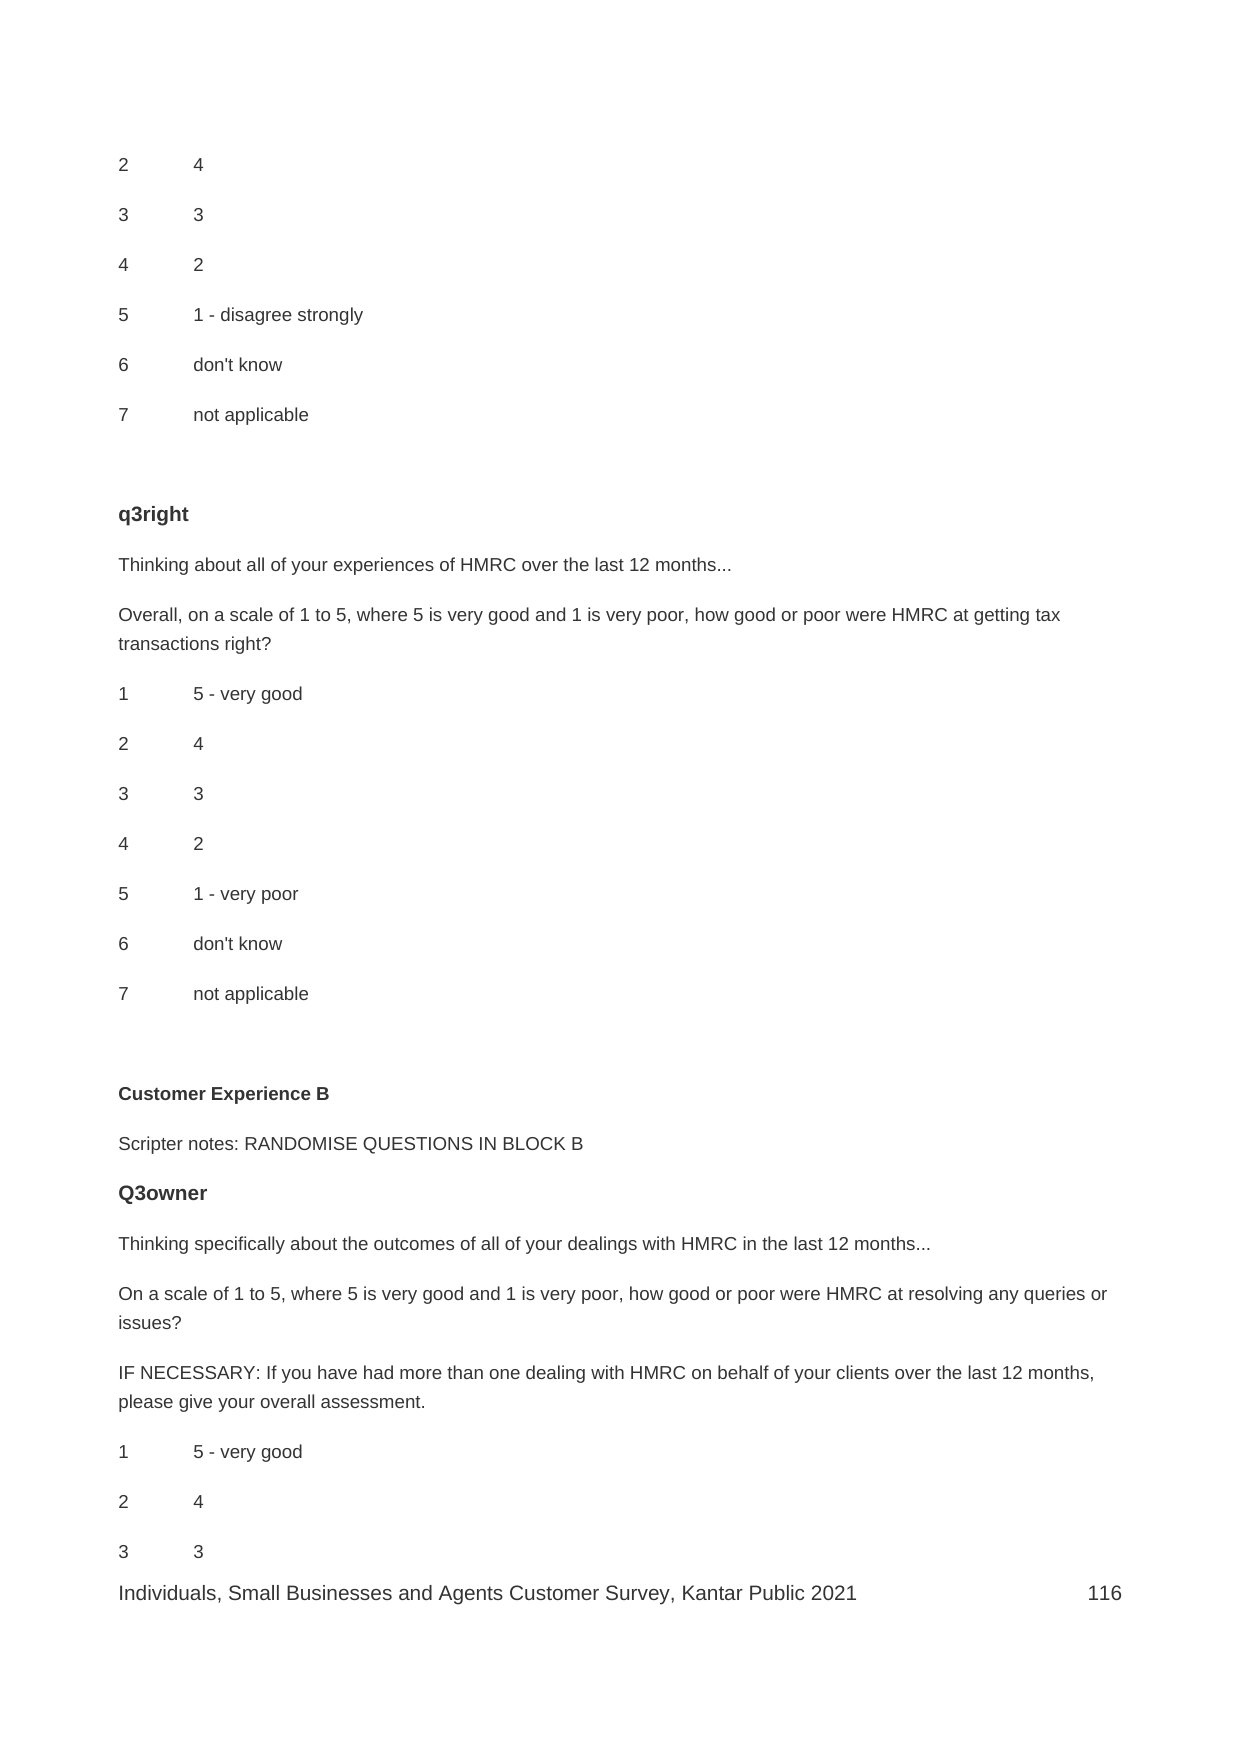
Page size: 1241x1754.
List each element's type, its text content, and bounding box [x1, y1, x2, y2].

text 2 4 [118, 1485, 1122, 1514]
text 6 don't know [118, 927, 1122, 956]
text q3right [118, 498, 1122, 527]
text IF NECESSARY: If you have had more than one dealing with HMRC on behalf of your clients over the last 12 months, please give your overall assessment. [118, 1356, 1122, 1414]
text Thinking specifically about the outcomes of all of your dealings with HMRC in the last 12 months... [118, 1227, 1122, 1256]
text 2 4 [118, 148, 1122, 177]
text 4 2 [118, 248, 1122, 277]
text On a scale of 1 to 5, where 5 is very good and 1 is very poor, how good or poor were HMRC at resolving any queries or issues? [118, 1277, 1122, 1335]
text Scripter notes: RANDOMISE QUESTIONS IN BLOCK B [118, 1127, 1122, 1156]
text 3 3 [118, 1535, 1122, 1564]
text Customer Experience B [118, 1077, 1122, 1106]
text Q3owner [118, 1177, 1122, 1206]
text 3 3 [118, 198, 1122, 227]
text 1 5 - very good [118, 1435, 1122, 1464]
text 1 5 - very good [118, 677, 1122, 706]
text Overall, on a scale of 1 to 5, where 5 is very good and 1 is very poor, how good or poor were HMRC at getting tax transactions right? [118, 598, 1122, 656]
text Thinking about all of your experiences of HMRC over the last 12 months... [118, 548, 1122, 577]
text 7 not applicable [118, 977, 1122, 1006]
text 5 1 - very poor [118, 877, 1122, 906]
text 6 don't know [118, 348, 1122, 377]
text 3 3 [118, 777, 1122, 806]
text 4 2 [118, 827, 1122, 856]
text 5 1 - disagree strongly [118, 298, 1122, 327]
text 2 4 [118, 727, 1122, 756]
text 7 not applicable [118, 398, 1122, 427]
